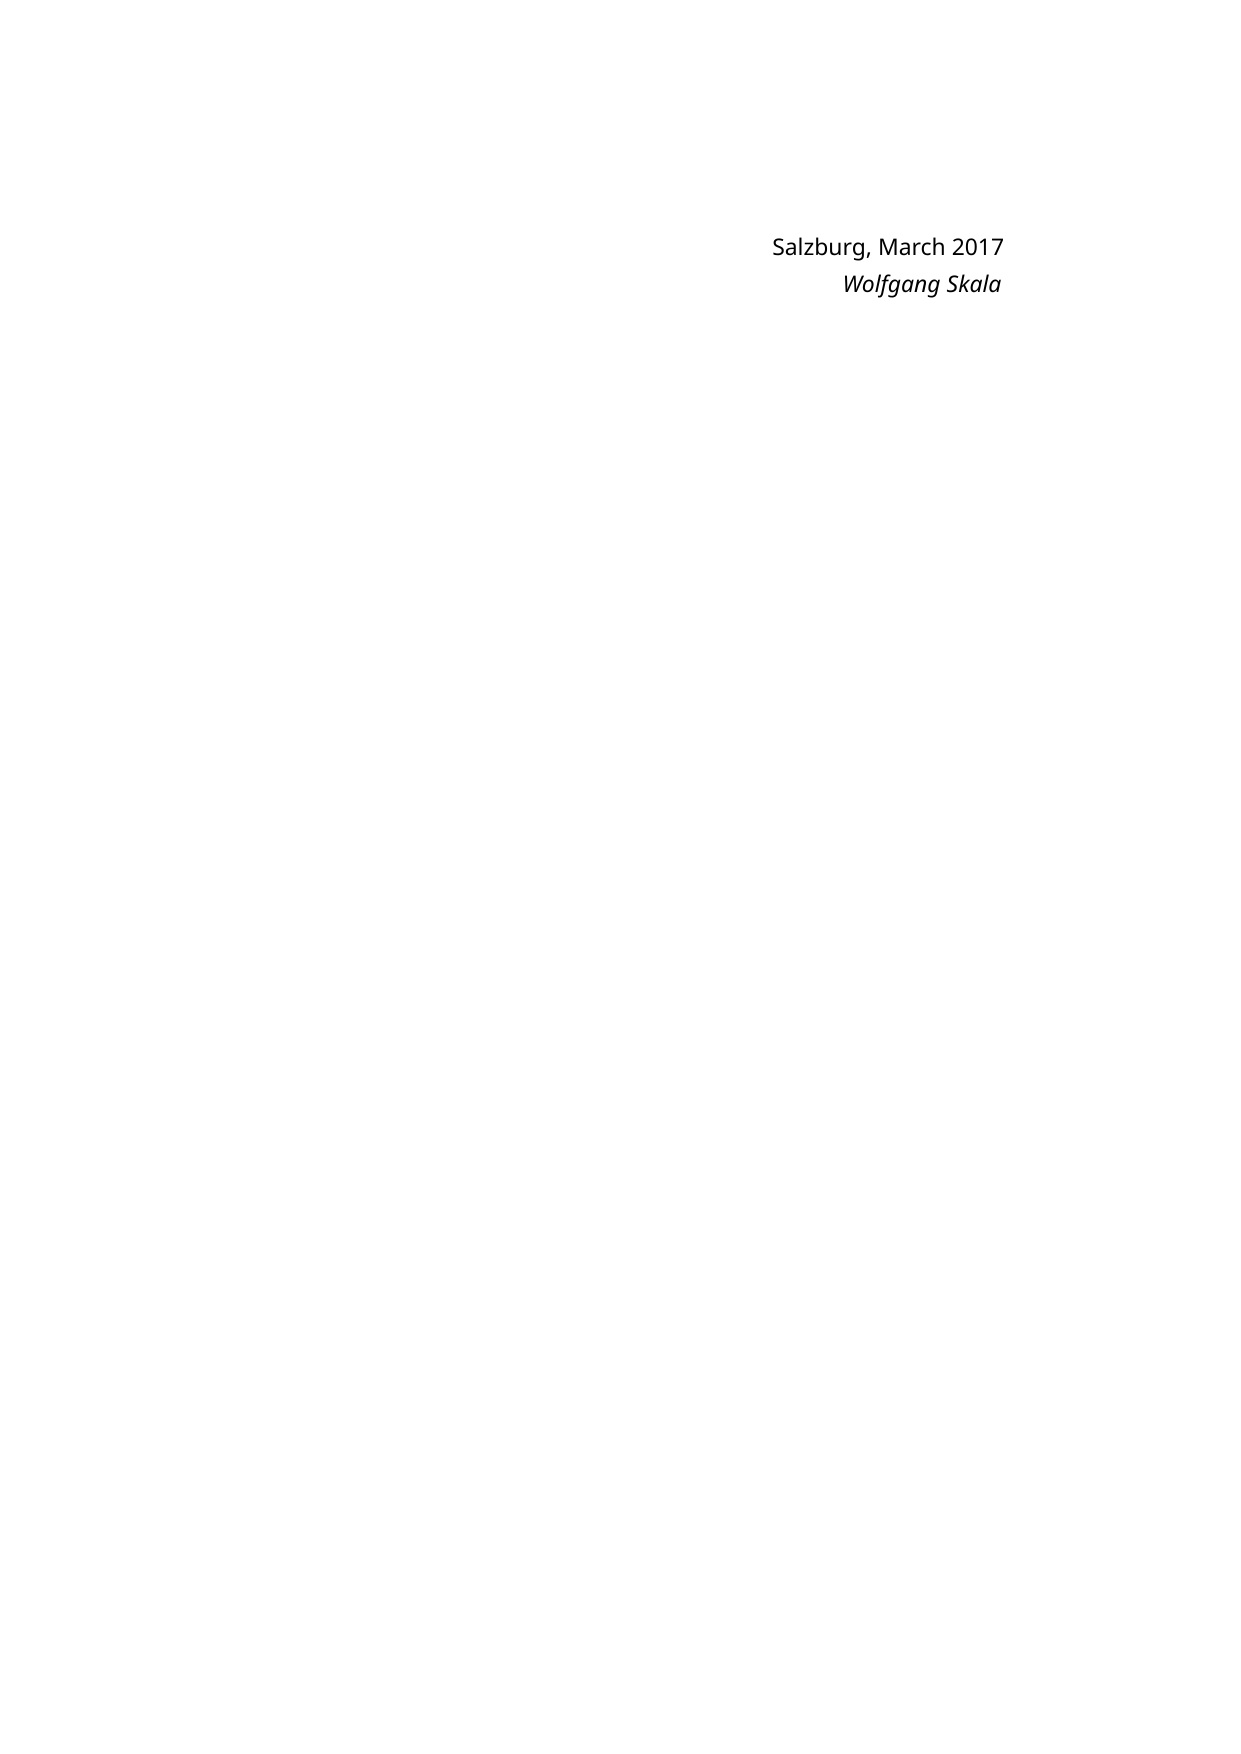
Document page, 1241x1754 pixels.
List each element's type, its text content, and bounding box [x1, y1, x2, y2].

text Salzburg, March 2017 Wolfgang Skala [118, 231, 1004, 299]
